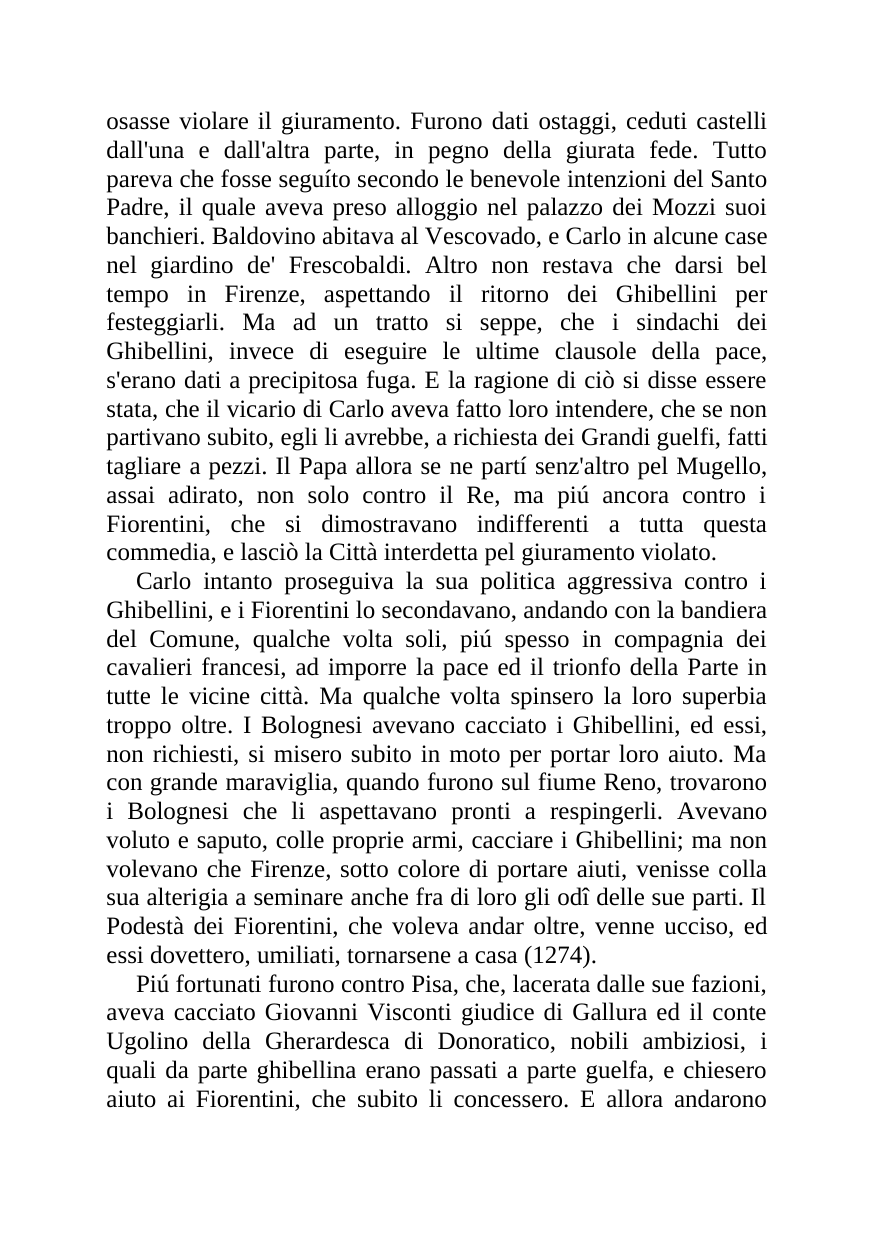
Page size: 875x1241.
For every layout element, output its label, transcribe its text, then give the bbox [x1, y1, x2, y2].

text osasse violare il giuramento. Furono dati ostaggi, ceduti castelli dall'una e dall'altra parte, in pegno della giurata fede. Tutto pareva che fosse seguíto secondo le benevole intenzioni del Santo Padre, il quale aveva preso alloggio nel palazzo dei Mozzi suoi banchieri. Baldovino abitava al Vescovado, e Carlo in alcune case nel giardino de' Frescobaldi. Altro non restava che darsi bel tempo in Firenze, aspettando il ritorno dei Ghibellini per festeggiarli. Ma ad un tratto si seppe, che i sindachi dei Ghibellini, invece di eseguire le ultime clausole della pace, s'erano dati a precipitosa fuga. E la ragione di ciò si disse essere stata, che il vicario di Carlo aveva fatto loro intendere, che se non partivano subito, egli li avrebbe, a richiesta dei Grandi guelfi, fatti tagliare a pezzi. Il Papa allora se ne partí senz'altro pel Mugello, assai adirato, non solo contro il Re, ma piú ancora contro i Fiorentini, che si dimostravano indifferenti a tutta questa commedia, e lasciò la Città interdetta pel giuramento violato. [106, 106, 768, 566]
text Piú fortunati furono contro Pisa, che, lacerata dalle sue fazioni, aveva cacciato Giovanni Visconti giudice di Gallura ed il conte Ugolino della Gherardesca di Donoratico, nobili ambiziosi, i quali da parte ghibellina erano passati a parte guelfa, e chiesero aiuto ai Fiorentini, che subito li concessero. E allora andarono [106, 969, 768, 1112]
text Carlo intanto proseguiva la sua politica aggressiva contro i Ghibellini, e i Fiorentini lo secondavano, andando con la bandiera del Comune, qualche volta soli, piú spesso in compagnia dei cavalieri francesi, ad imporre la pace ed il trionfo della Parte in tutte le vicine città. Ma qualche volta spinsero la loro superbia troppo oltre. I Bolognesi avevano cacciato i Ghibellini, ed essi, non richiesti, si misero subito in moto per portar loro aiuto. Ma con grande maraviglia, quando furono sul fiume Reno, trovarono i Bolognesi che li aspettavano pronti a respingerli. Avevano voluto e saputo, colle proprie armi, cacciare i Ghibellini; ma non volevano che Firenze, sotto colore di portare aiuti, venisse colla sua alterigia a seminare anche fra di loro gli odî delle sue parti. Il Podestà dei Fiorentini, che voleva andar oltre, venne ucciso, ed essi dovettero, umiliati, tornarsene a casa (1274). [106, 566, 768, 969]
